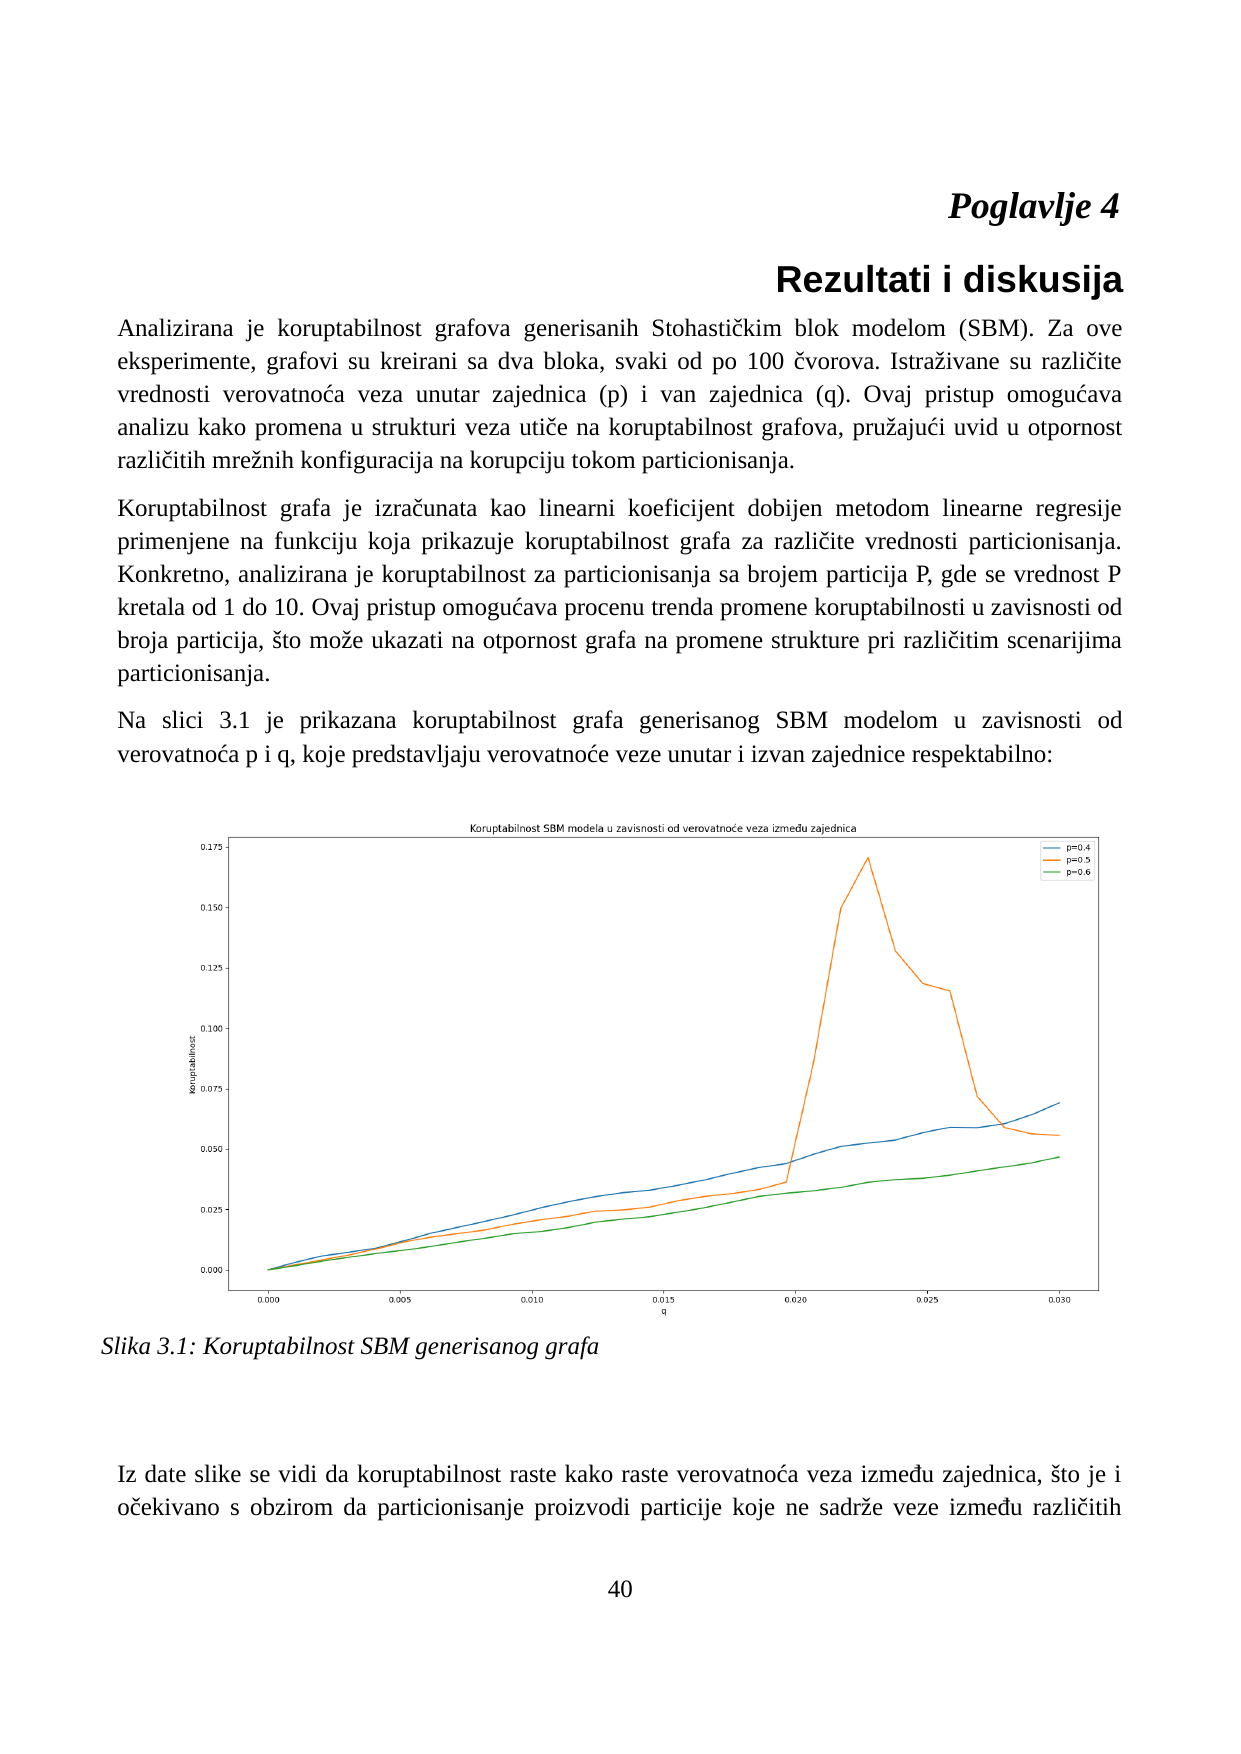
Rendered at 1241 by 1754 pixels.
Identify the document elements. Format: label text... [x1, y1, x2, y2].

text Analizirana je koruptabilnost grafova generisanih Stohastičkim blok modelom (SBM). Za ove eksperimente, grafovi su kreirani sa dva bloka, svaki od po 100 čvorova. Istraživane su različite vrednosti verovatnoća veza unutar zajednica (p) i van zajednica (q). Ovaj pristup omogućava analizu kako promena u strukturi veza utiče na koruptabilnost grafova, pružajući uvid u otpornost različitih mrežnih konfiguracija na korupciju tokom particionisanja. [117, 313, 1123, 474]
subtitle Rezultati i diskusija [117, 258, 1123, 301]
text Poglavlje 4 [117, 183, 1123, 226]
text Koruptabilnost grafa je izračunata kao linearni koeficijent dobijen metodom linearne regresije primenjene na funkciju koja prikazuje koruptabilnost grafa za različite vrednosti particionisanja. Konkretno, analizirana je koruptabilnost za particionisanja sa brojem particija P, gde se vrednost P kretala od 1 do 10. Ovaj pristup omogućava procenu trenda promene koruptabilnosti u zavisnosti od broja particija, što može ukazati na otpornost grafa na promene strukture pri različitim scenarijima particionisanja. [117, 493, 1123, 687]
text Slika 3.1: Koruptabilnost SBM generisanog grafa [101, 1331, 1139, 1360]
text Na slici 3.1 je prikazana koruptabilnost grafa generisanog SBM modelom u zavisnosti od verovatnoća p i q, koje predstavljaju verovatnoće veze unutar i izvan zajednice respektabilno: [117, 706, 1123, 767]
text Iz date slike se vidi da koruptabilnost raste kako raste verovatnoća veza između zajednica, što je i očekivano s obzirom da particionisanje proizvodi particije koje ne sadrže veze između različitih [117, 1459, 1123, 1521]
picture [117, 798, 1124, 1331]
